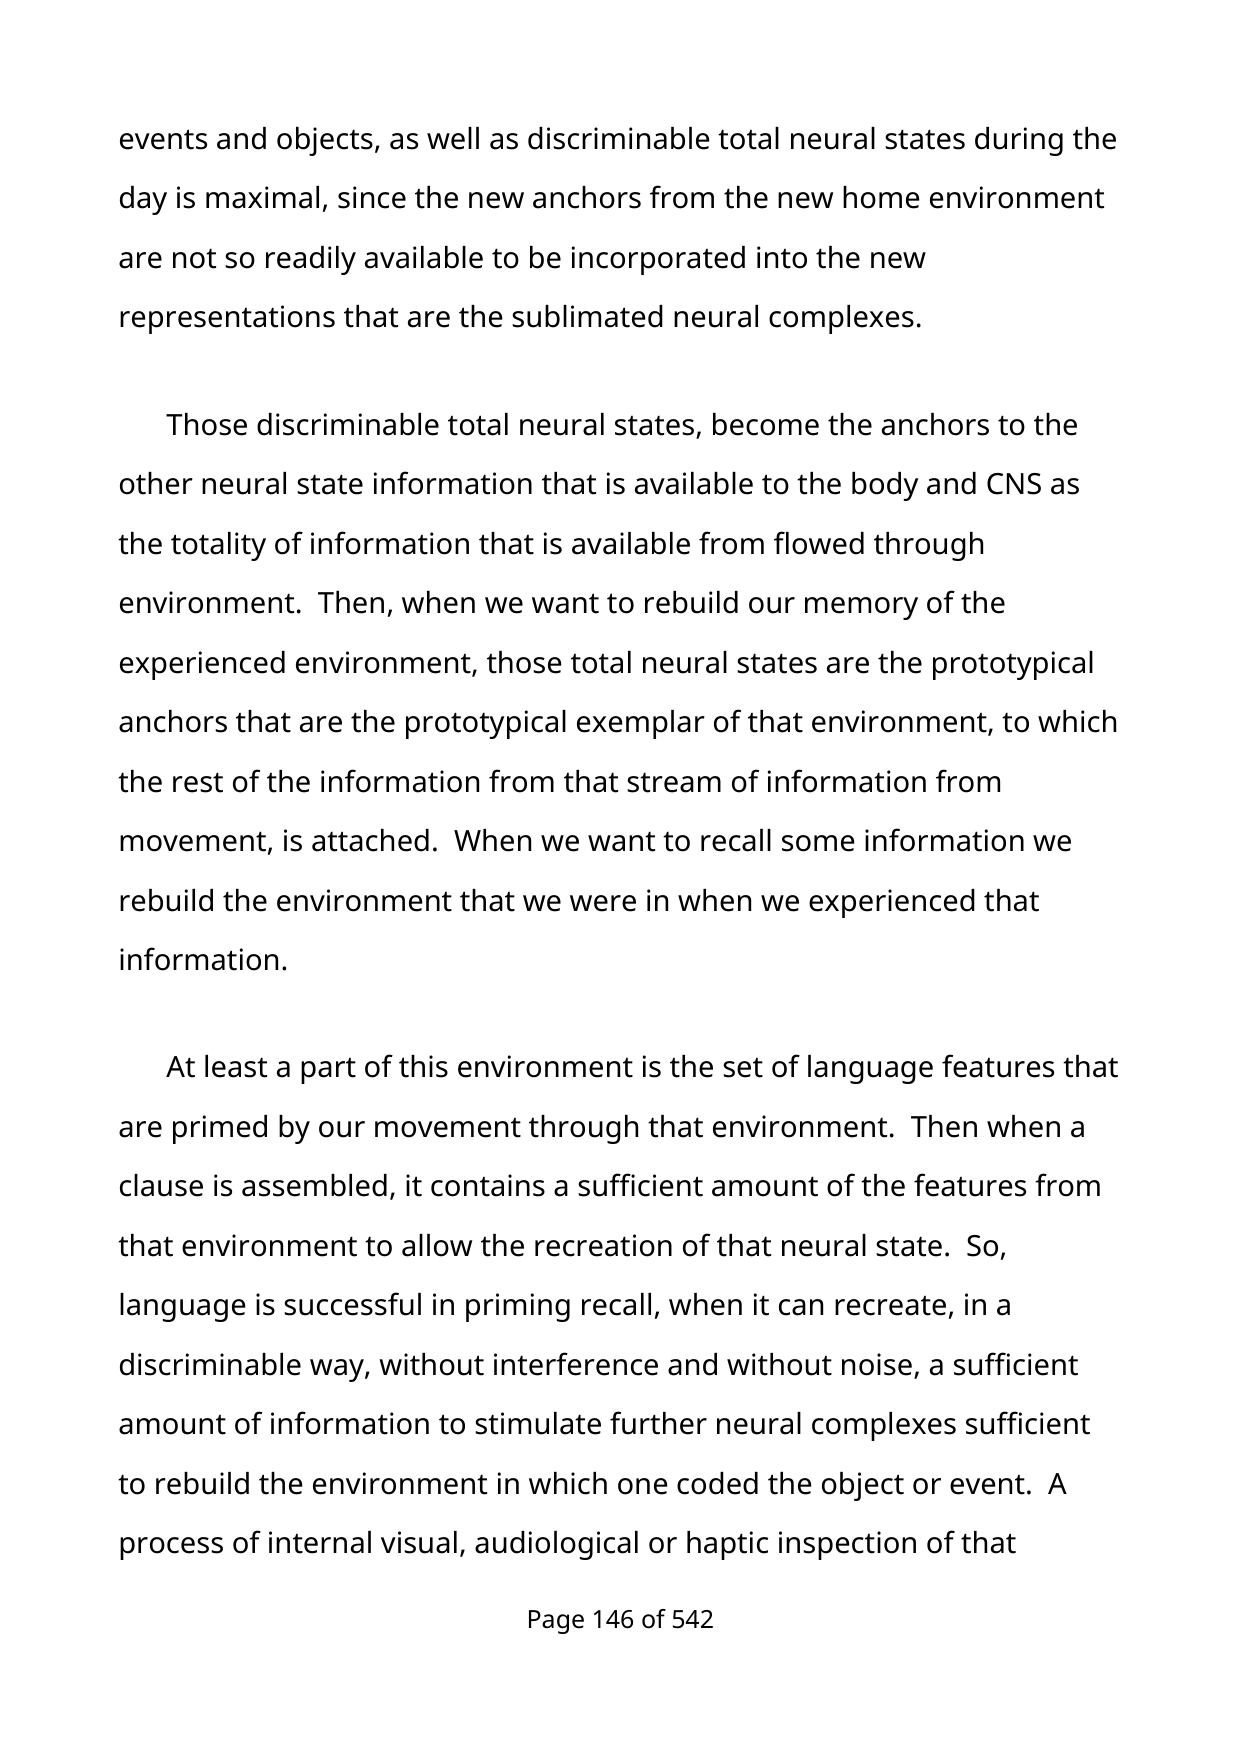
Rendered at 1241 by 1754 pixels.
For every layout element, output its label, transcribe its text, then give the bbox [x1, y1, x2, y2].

text Those discriminable total neural states, become the anchors to the other neural state information that is available to the body and CNS as the totality of information that is available from flowed through environment. Then, when we want to rebuild our memory of the experienced environment, those total neural states are the prototypical anchors that are the prototypical exemplar of that environment, to which the rest of the information from that stream of information from movement, is attached. When we want to recall some information we rebuild the environment that we were in when we experienced that information. [118, 404, 1122, 979]
text At least a part of this environment is the set of language features that are primed by our movement through that environment. Then when a clause is assembled, it contains a sufficient amount of the features from that environment to allow the recreation of that neural state. So, language is successful in priming recall, when it can recreate, in a discriminable way, without interference and without noise, a sufficient amount of information to stimulate further neural complexes sufficient to rebuild the environment in which one coded the object or event. A process of internal visual, audiological or haptic inspection of that [118, 1047, 1122, 1562]
text events and objects, as well as discriminable total neural states during the day is maximal, since the new anchors from the new home environment are not so readily available to be incorporated into the new representations that are the sublimated neural complexes. [118, 118, 1122, 336]
